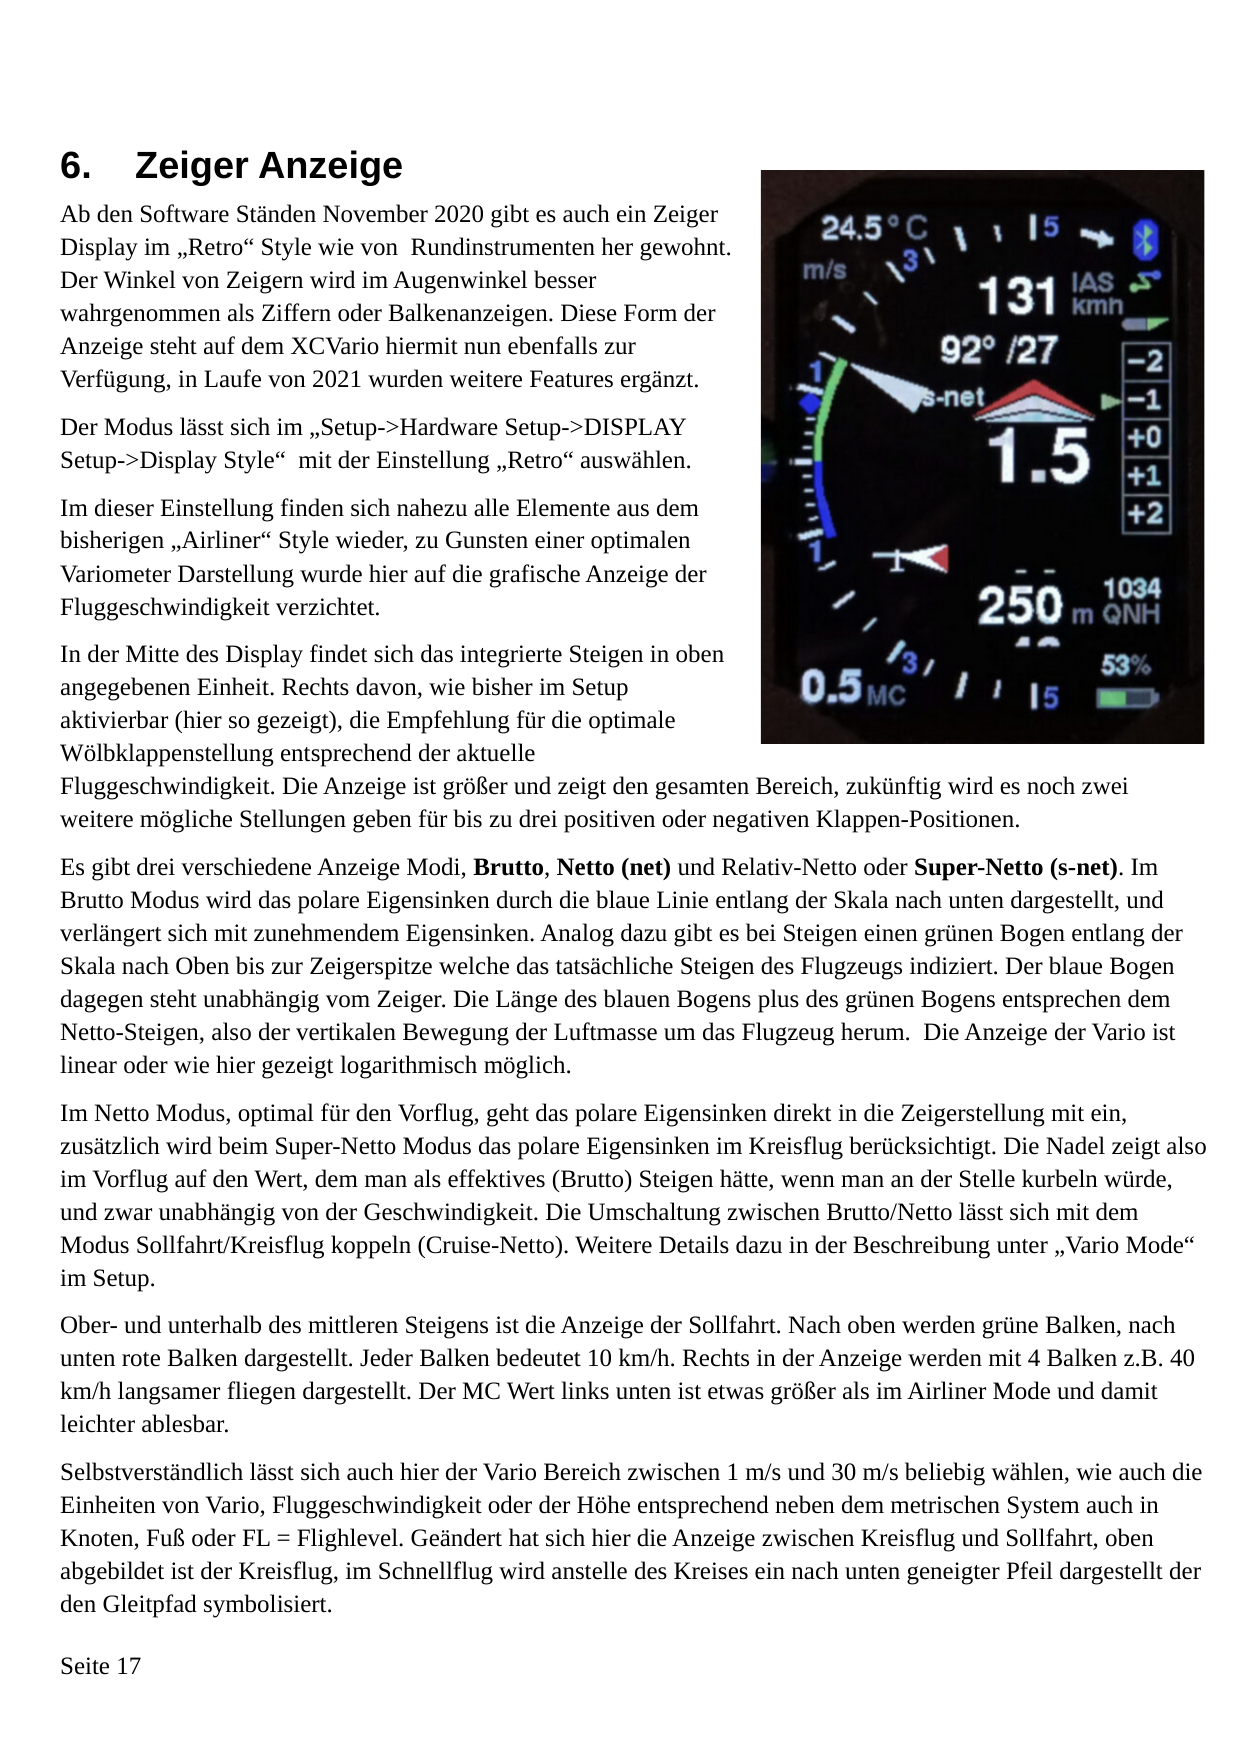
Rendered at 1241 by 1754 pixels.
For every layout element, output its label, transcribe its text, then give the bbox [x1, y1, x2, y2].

subtitle Zeiger Anzeige [60, 143, 1207, 187]
text In der Mitte des Display findet sich das integrierte Steigen in oben angegebenen Einheit. Rechts davon, wie bisher im Setup aktivierbar (hier so gezeigt), die Empfehlung für die optimale Wölbklappenstellung entsprechend der aktuelle Fluggeschwindigkeit. Die Anzeige ist größer und zeigt den gesamten Bereich, zukünftig wird es noch zwei weitere mögliche Stellungen geben für bis zu drei positiven oder negativen Klappen-Positionen. [60, 639, 1207, 833]
picture [760, 170, 1205, 744]
text Im dieser Einstellung finden sich nahezu alle Elemente aus dem bisherigen „Airliner“ Style wieder, zu Gunsten einer optimalen Variometer Darstellung wurde hier auf die grafische Anzeige der Fluggeschwindigkeit verzichtet. [60, 493, 760, 620]
text Es gibt drei verschiedene Anzeige Modi, Brutto, Netto (net) und Relativ-Netto oder Super-Netto (s-net). Im Brutto Modus wird das polare Eigensinken durch die blaue Linie entlang der Skala nach unten dargestellt, und verlängert sich mit zunehmendem Eigensinken. Analog dazu gibt es bei Steigen einen grünen Bogen entlang der Skala nach Oben bis zur Zeigerspitze welche das tatsächliche Steigen des Flugzeugs indiziert. Der blaue Bogen dagegen steht unabhängig vom Zeiger. Die Länge des blauen Bogens plus des grünen Bogens entsprechen dem Netto-Steigen, also der vertikalen Bewegung der Luftmasse um das Flugzeug herum. Die Anzeige der Vario ist linear oder wie hier gezeigt logarithmisch möglich. [60, 852, 1207, 1079]
text Ab den Software Ständen November 2020 gibt es auch ein Zeiger Display im „Retro“ Style wie von Rundinstrumenten her gewohnt. Der Winkel von Zeigern wird im Augenwinkel besser wahrgenommen als Ziffern oder Balkenanzeigen. Diese Form der Anzeige steht auf dem XCVario hiermit nun ebenfalls zur Verfügung, in Laufe von 2021 wurden weitere Features ergänzt. [60, 199, 760, 393]
text Ober- und unterhalb des mittleren Steigens ist die Anzeige der Sollfahrt. Nach oben werden grüne Balken, nach unten rote Balken dargestellt. Jeder Balken bedeutet 10 km/h. Rechts in der Anzeige werden mit 4 Balken z.B. 40 km/h langsamer fliegen dargestellt. Der MC Wert links unten ist etwas größer als im Airliner Mode und damit leichter ablesbar. [60, 1310, 1207, 1438]
text Der Modus lässt sich im „Setup->Hardware Setup->DISPLAY Setup->Display Style“ mit der Einstellung „Retro“ auswählen. [60, 412, 760, 474]
text Selbstverständlich lässt sich auch hier der Vario Bereich zwischen 1 m/s und 30 m/s beliebig wählen, wie auch die Einheiten von Vario, Fluggeschwindigkeit oder der Höhe entsprechend neben dem metrischen System auch in Knoten, Fuß oder FL = Flighlevel. Geändert hat sich hier die Anzeige zwischen Kreisflug und Sollfahrt, oben abgebildet ist der Kreisflug, im Schnellflug wird anstelle des Kreises ein nach unten geneigter Pfeil dargestellt der den Gleitpfad symbolisiert. [60, 1457, 1207, 1618]
text Im Netto Modus, optimal für den Vorflug, geht das polare Eigensinken direkt in die Zeigerstellung mit ein, zusätzlich wird beim Super-Netto Modus das polare Eigensinken im Kreisflug berücksichtigt. Die Nadel zeigt also im Vorflug auf den Wert, dem man als effektives (Brutto) Steigen hätte, wenn man an der Stelle kurbeln würde, und zwar unabhängig von der Geschwindigkeit. Die Umschaltung zwischen Brutto/Netto lässt sich mit dem Modus Sollfahrt/Kreisflug koppeln (Cruise-Netto). Weitere Details dazu in der Beschreibung unter „Vario Mode“ im Setup. [60, 1098, 1207, 1292]
